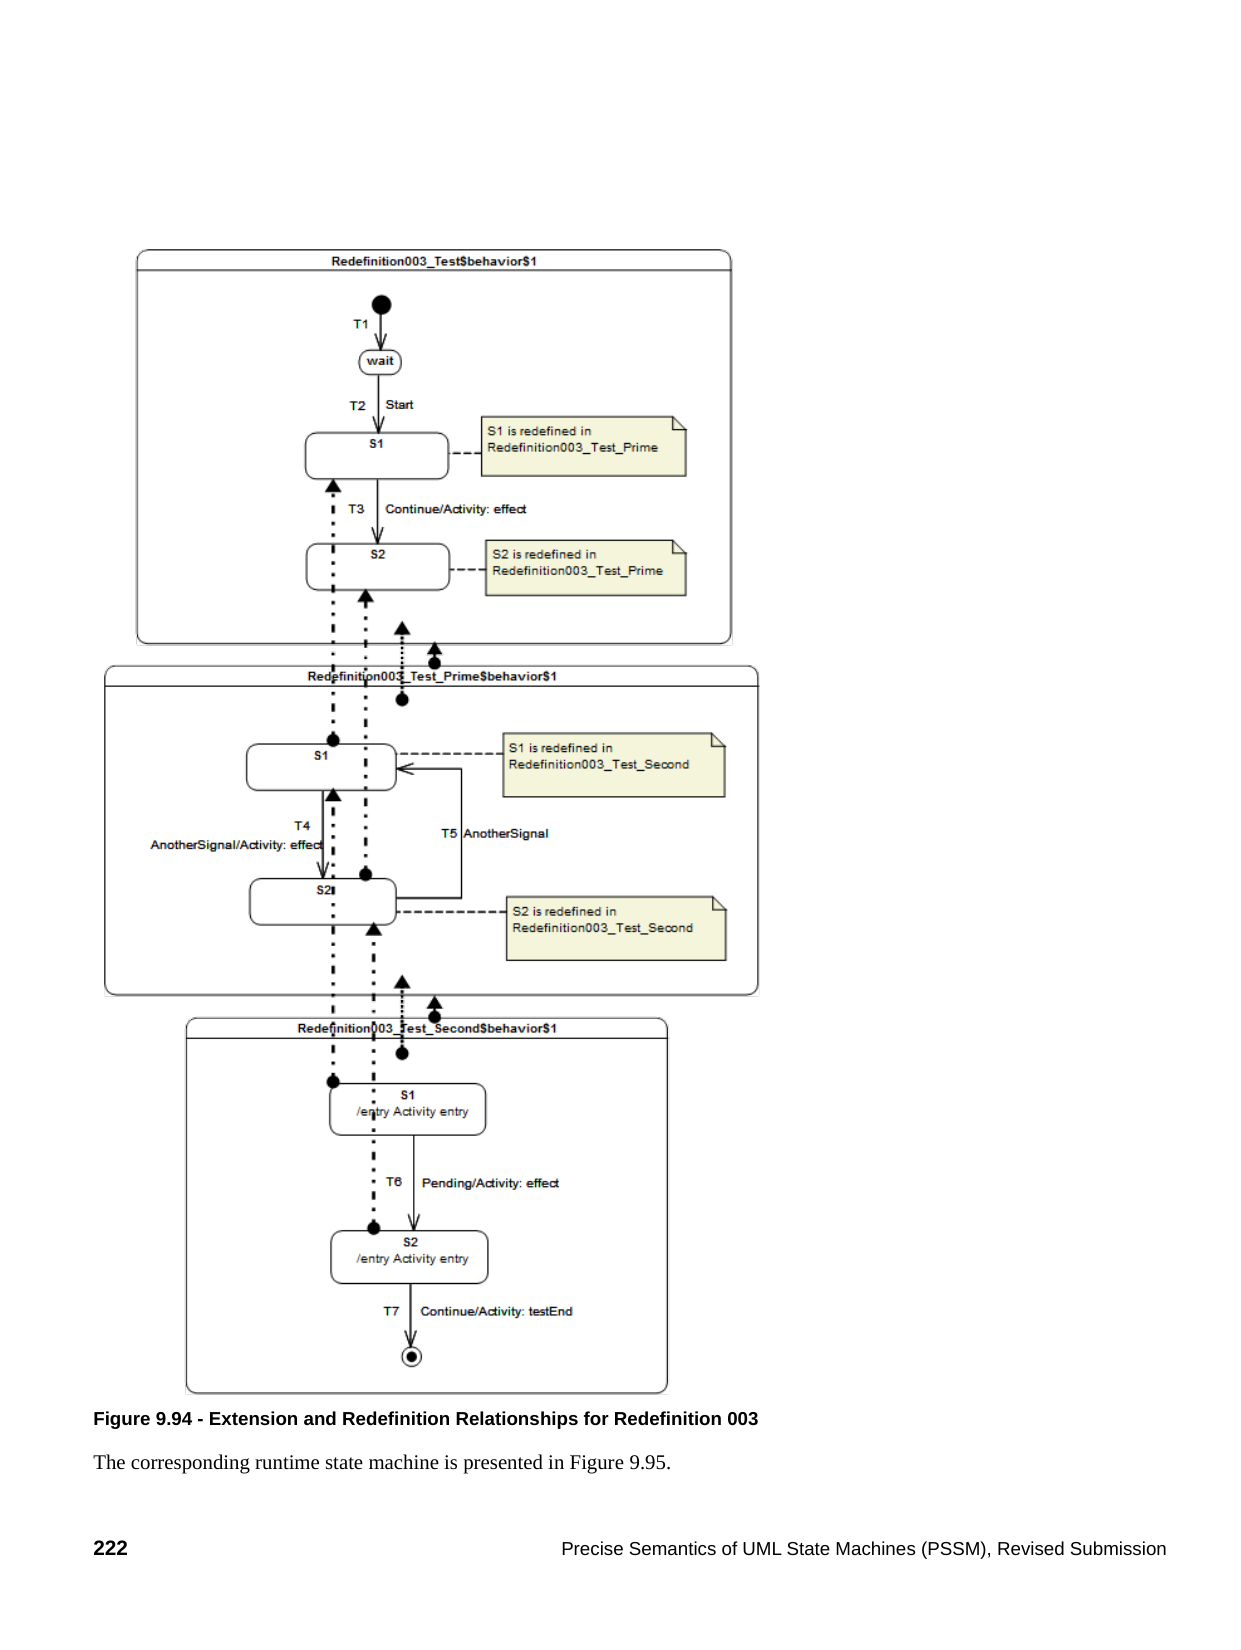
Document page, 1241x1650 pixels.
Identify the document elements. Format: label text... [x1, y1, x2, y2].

text The corresponding runtime state machine is presented in Figure 9.95. [93, 1405, 1164, 1474]
picture [93, 239, 770, 1405]
text Figure 9.94 - Extension and Redefinition Relationships for Redefinition 003 [93, 1405, 832, 1429]
